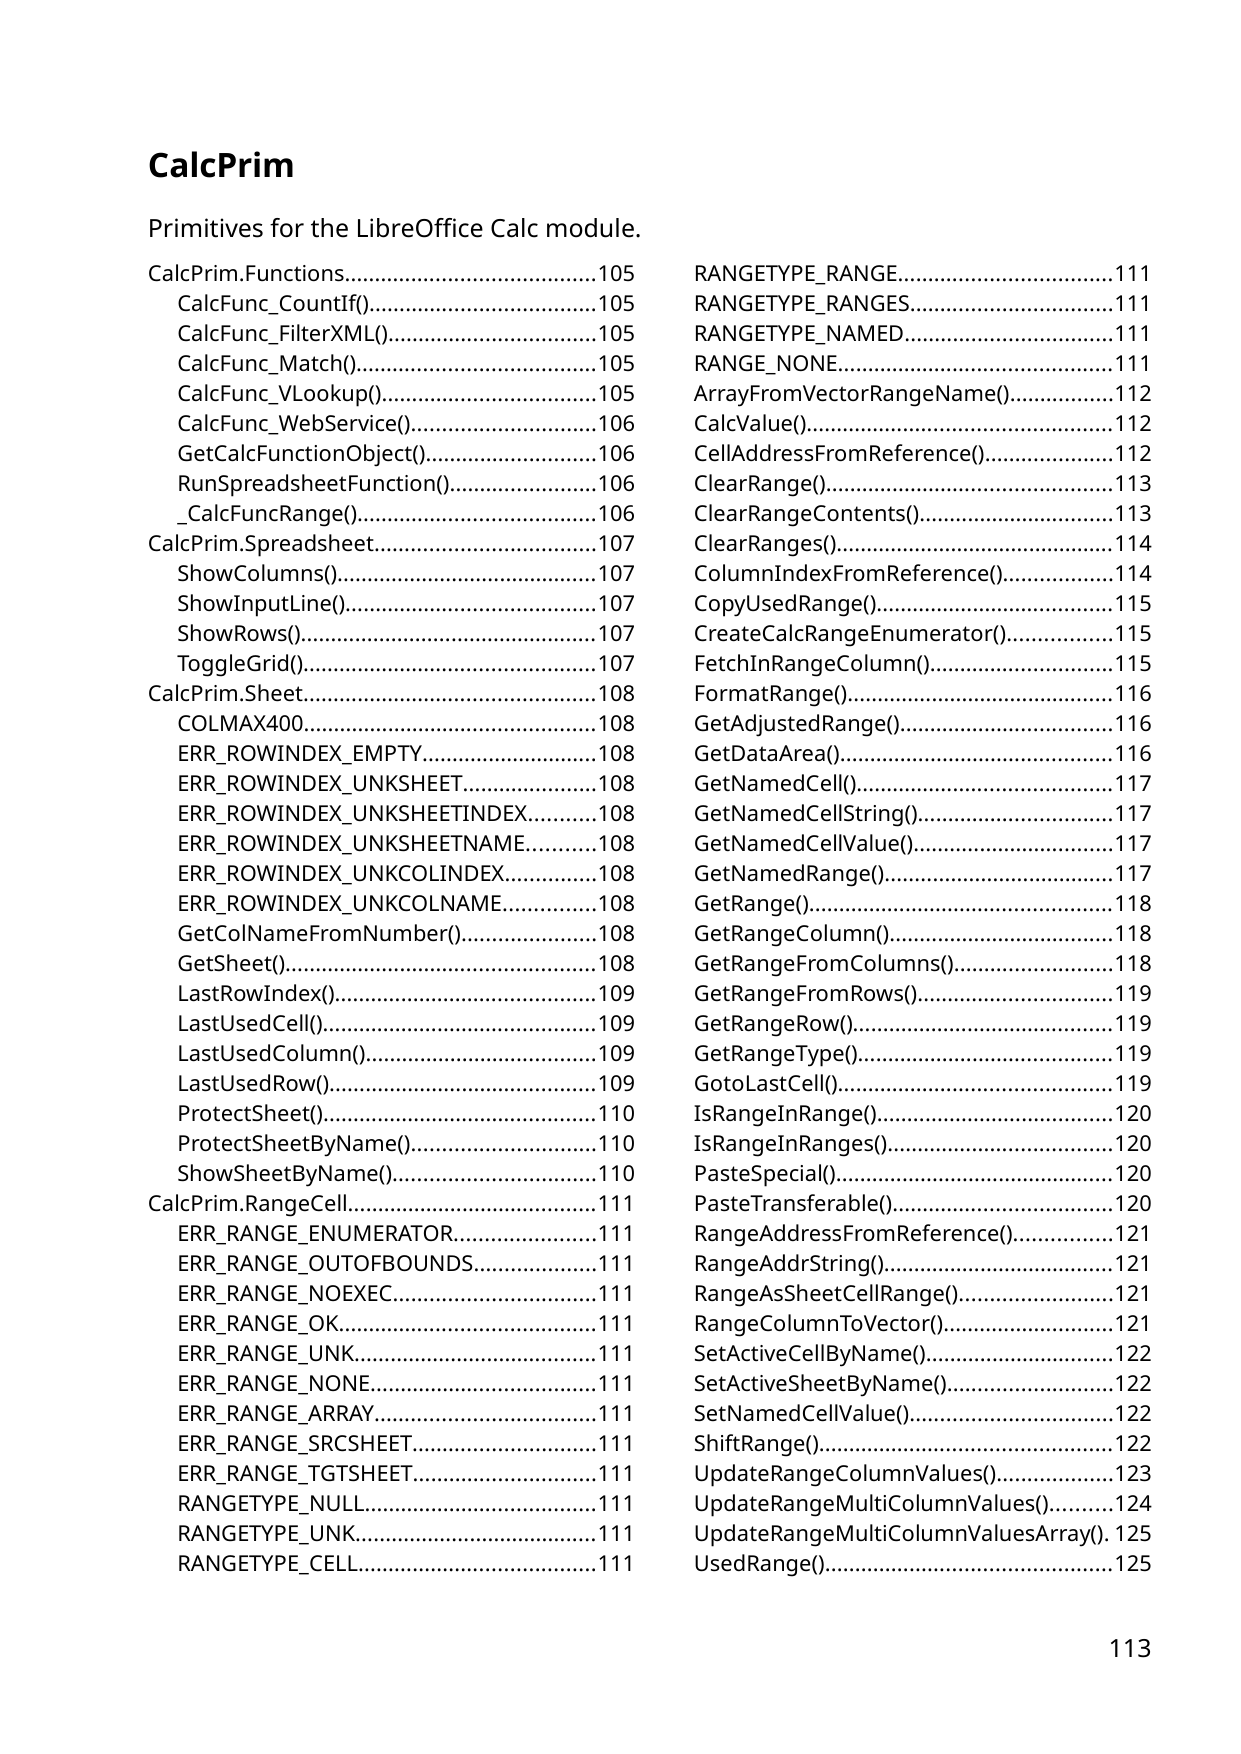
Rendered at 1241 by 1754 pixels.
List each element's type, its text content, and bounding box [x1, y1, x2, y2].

text ShowRows() 107 [177, 618, 635, 648]
text CalcPrim.Spreadsheet 107 [148, 528, 635, 558]
text GetNamedRange() 117 [694, 858, 1152, 888]
text ERR_RANGE_OUTOFBOUNDS 111 [177, 1248, 635, 1278]
text RANGETYPE_RANGES 111 [694, 288, 1152, 318]
text CalcFunc_FilterXML() 105 [177, 318, 635, 348]
text UsedRange() 125 [694, 1548, 1152, 1578]
text CalcFunc_Match() 105 [177, 348, 635, 378]
text ClearRange() 113 [694, 468, 1152, 498]
text RANGETYPE_RANGE 111 [694, 258, 1152, 288]
text ProtectSheetByName() 110 [177, 1128, 635, 1158]
text ERR_RANGE_TGTSHEET 111 [177, 1458, 635, 1488]
text COLMAX400 108 [177, 708, 635, 738]
text ShowInputLine() 107 [177, 588, 635, 618]
text CellAddressFromReference() 112 [694, 438, 1152, 468]
text ERR_ROWINDEX_UNKCOLNAME 108 [177, 888, 635, 918]
text ShiftRange() 122 [694, 1428, 1152, 1458]
text PasteTransferable() 120 [694, 1188, 1152, 1218]
text ArrayFromVectorRangeName() 112 [694, 378, 1152, 408]
text RangeAddressFromReference() 121 [694, 1218, 1152, 1248]
subtitle CalcPrim [148, 142, 1152, 188]
text GetNamedCellValue() 117 [694, 828, 1152, 858]
text ERR_RANGE_NONE 111 [177, 1368, 635, 1398]
text IsRangeInRanges() 120 [694, 1128, 1152, 1158]
text CreateCalcRangeEnumerator() 115 [694, 618, 1152, 648]
text GetAdjustedRange() 116 [694, 708, 1152, 738]
text ERR_RANGE_NOEXEC 111 [177, 1278, 635, 1308]
text ToggleGrid() 107 [177, 648, 635, 678]
text CalcValue() 112 [694, 408, 1152, 438]
text ERR_RANGE_ARRAY 111 [177, 1398, 635, 1428]
text _CalcFuncRange() 106 [177, 498, 635, 528]
text LastUsedRow() 109 [177, 1068, 635, 1098]
text ERR_RANGE_SRCSHEET 111 [177, 1428, 635, 1458]
text CalcPrim.Sheet 108 [148, 678, 635, 708]
text SetActiveSheetByName() 122 [694, 1368, 1152, 1398]
text RangeAddrString() 121 [694, 1248, 1152, 1278]
text FetchInRangeColumn() 115 [694, 648, 1152, 678]
text ClearRangeContents() 113 [694, 498, 1152, 528]
text ShowColumns() 107 [177, 558, 635, 588]
text CalcPrim.RangeCell 111 [148, 1188, 635, 1218]
text ShowSheetByName() 110 [177, 1158, 635, 1188]
text CalcPrim.Functions 105 [148, 258, 635, 288]
text RANGETYPE_NULL 111 [177, 1488, 635, 1518]
text GetRangeType() 119 [694, 1038, 1152, 1068]
text ClearRanges() 114 [694, 528, 1152, 558]
text ERR_ROWINDEX_UNKCOLINDEX 108 [177, 858, 635, 888]
text UpdateRangeMultiColumnValuesArray() 125 [694, 1518, 1152, 1548]
text GetColNameFromNumber() 108 [177, 918, 635, 948]
text LastRowIndex() 109 [177, 978, 635, 1008]
text ERR_ROWINDEX_UNKSHEETNAME 108 [177, 828, 635, 858]
text ERR_ROWINDEX_EMPTY 108 [177, 738, 635, 768]
text RangeAsSheetCellRange() 121 [694, 1278, 1152, 1308]
text CopyUsedRange() 115 [694, 588, 1152, 618]
text UpdateRangeColumnValues() 123 [694, 1458, 1152, 1488]
text GetNamedCellString() 117 [694, 798, 1152, 828]
text PasteSpecial() 120 [694, 1158, 1152, 1188]
text GetNamedCell() 117 [694, 768, 1152, 798]
text ERR_RANGE_ENUMERATOR 111 [177, 1218, 635, 1248]
text CalcFunc_VLookup() 105 [177, 378, 635, 408]
text GotoLastCell() 119 [694, 1068, 1152, 1098]
text GetDataArea() 116 [694, 738, 1152, 768]
text GetSheet() 108 [177, 948, 635, 978]
text RANGETYPE_UNK 111 [177, 1518, 635, 1548]
text LastUsedColumn() 109 [177, 1038, 635, 1068]
text Primitives for the LibreOffice Calc module. [148, 211, 1152, 245]
text CalcFunc_WebService() 106 [177, 408, 635, 438]
text GetRangeFromRows() 119 [694, 978, 1152, 1008]
text SetActiveCellByName() 122 [694, 1338, 1152, 1368]
text SetNamedCellValue() 122 [694, 1398, 1152, 1428]
text ERR_RANGE_OK 111 [177, 1308, 635, 1338]
text ERR_ROWINDEX_UNKSHEETINDEX 108 [177, 798, 635, 828]
text RANGE_NONE 111 [694, 348, 1152, 378]
text ProtectSheet() 110 [177, 1098, 635, 1128]
text RunSpreadsheetFunction() 106 [177, 468, 635, 498]
text LastUsedCell() 109 [177, 1008, 635, 1038]
text FormatRange() 116 [694, 678, 1152, 708]
text ERR_ROWINDEX_UNKSHEET 108 [177, 768, 635, 798]
text UpdateRangeMultiColumnValues() 124 [694, 1488, 1152, 1518]
text ERR_RANGE_UNK 111 [177, 1338, 635, 1368]
text CalcFunc_CountIf() 105 [177, 288, 635, 318]
text RANGETYPE_CELL 111 [177, 1548, 635, 1578]
text GetCalcFunctionObject() 106 [177, 438, 635, 468]
text GetRange() 118 [694, 888, 1152, 918]
text GetRangeColumn() 118 [694, 918, 1152, 948]
text GetRangeRow() 119 [694, 1008, 1152, 1038]
text ColumnIndexFromReference() 114 [694, 558, 1152, 588]
text RANGETYPE_NAMED 111 [694, 318, 1152, 348]
text IsRangeInRange() 120 [694, 1098, 1152, 1128]
text GetRangeFromColumns() 118 [694, 948, 1152, 978]
text RangeColumnToVector() 121 [694, 1308, 1152, 1338]
